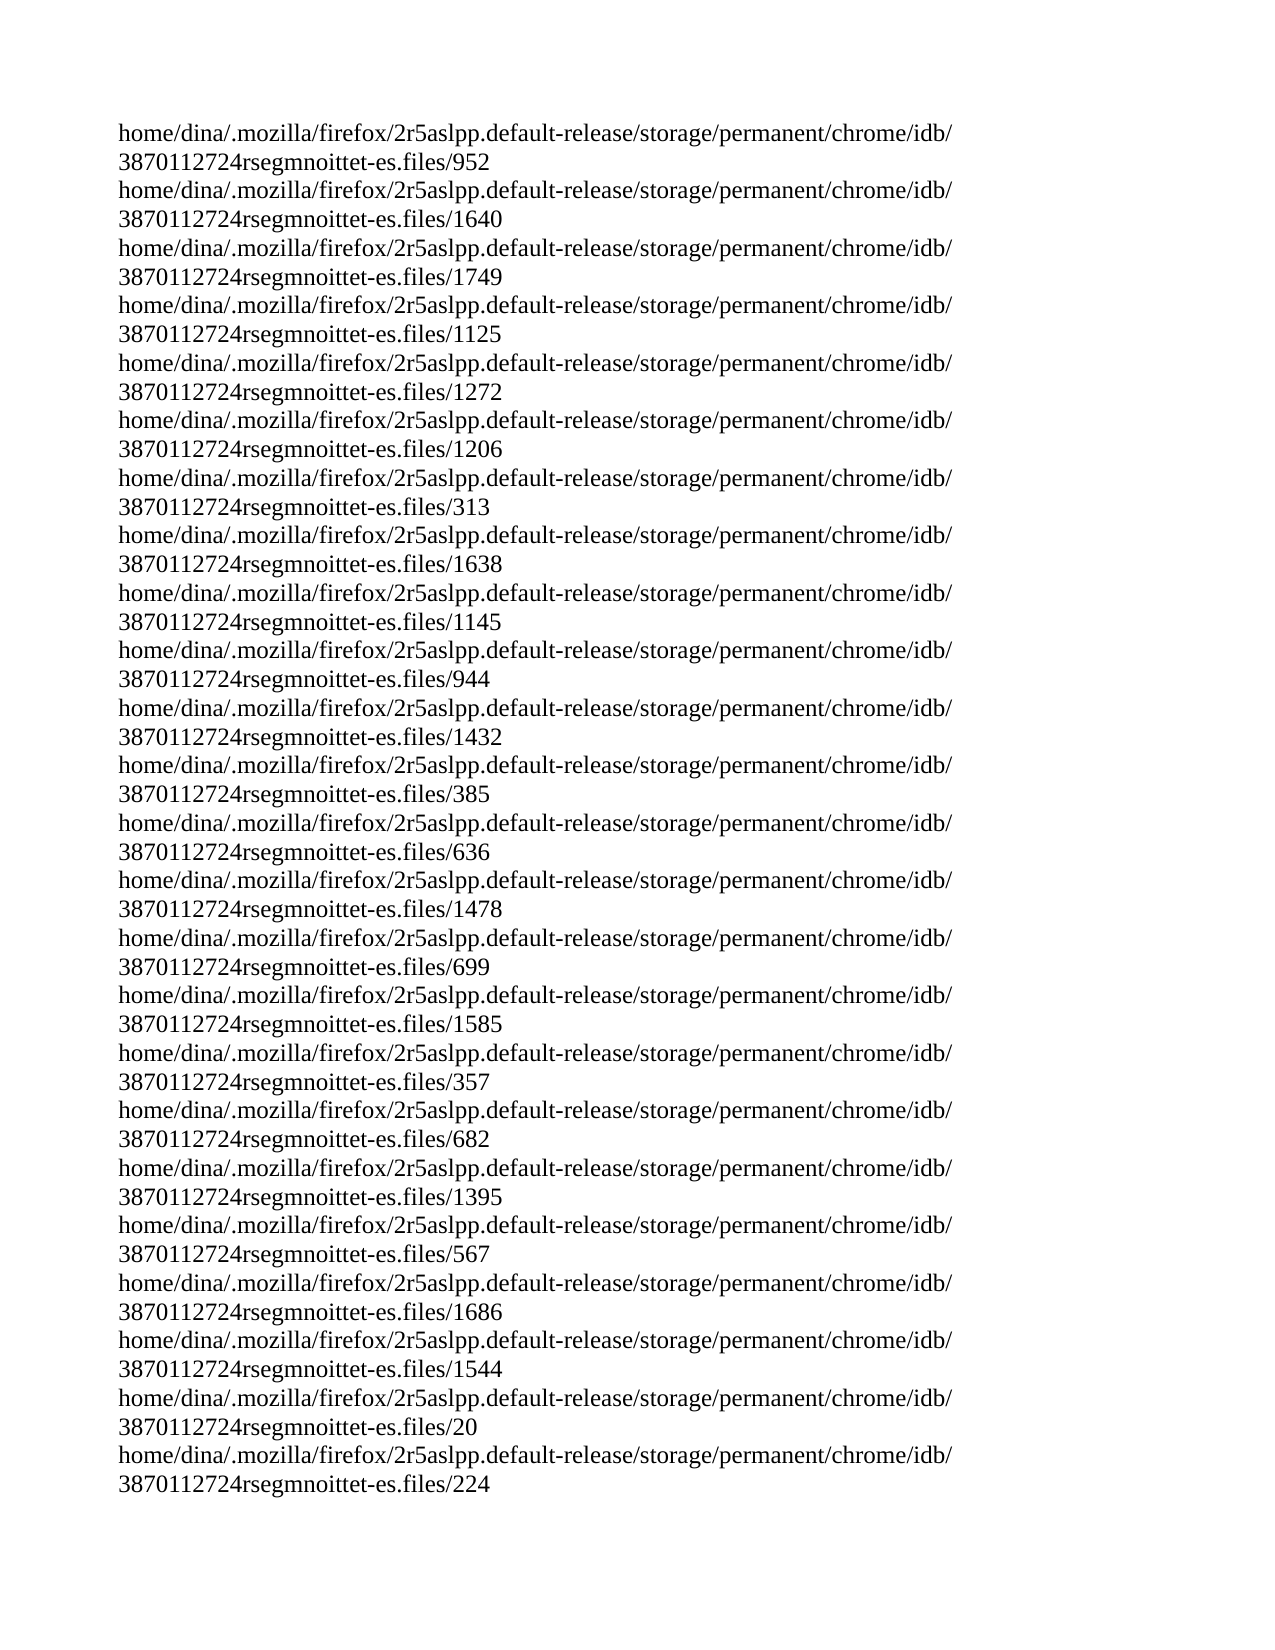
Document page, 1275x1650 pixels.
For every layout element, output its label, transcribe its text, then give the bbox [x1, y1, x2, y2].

text home/dina/.mozilla/firefox/2r5aslpp.default-release/storage/permanent/chrome/idb/3870112724rsegmnoittet-es.files/1145 [118, 578, 1157, 636]
text home/dina/.mozilla/firefox/2r5aslpp.default-release/storage/permanent/chrome/idb/3870112724rsegmnoittet-es.files/952 [118, 118, 1157, 176]
text home/dina/.mozilla/firefox/2r5aslpp.default-release/storage/permanent/chrome/idb/3870112724rsegmnoittet-es.files/357 [118, 1038, 1157, 1096]
text home/dina/.mozilla/firefox/2r5aslpp.default-release/storage/permanent/chrome/idb/3870112724rsegmnoittet-es.files/20 [118, 1383, 1157, 1441]
text home/dina/.mozilla/firefox/2r5aslpp.default-release/storage/permanent/chrome/idb/3870112724rsegmnoittet-es.files/1395 [118, 1153, 1157, 1211]
text home/dina/.mozilla/firefox/2r5aslpp.default-release/storage/permanent/chrome/idb/3870112724rsegmnoittet-es.files/682 [118, 1096, 1157, 1153]
text home/dina/.mozilla/firefox/2r5aslpp.default-release/storage/permanent/chrome/idb/3870112724rsegmnoittet-es.files/1125 [118, 291, 1157, 348]
text home/dina/.mozilla/firefox/2r5aslpp.default-release/storage/permanent/chrome/idb/3870112724rsegmnoittet-es.files/1686 [118, 1268, 1157, 1326]
text home/dina/.mozilla/firefox/2r5aslpp.default-release/storage/permanent/chrome/idb/3870112724rsegmnoittet-es.files/1749 [118, 233, 1157, 291]
text home/dina/.mozilla/firefox/2r5aslpp.default-release/storage/permanent/chrome/idb/3870112724rsegmnoittet-es.files/567 [118, 1211, 1157, 1268]
text home/dina/.mozilla/firefox/2r5aslpp.default-release/storage/permanent/chrome/idb/3870112724rsegmnoittet-es.files/699 [118, 923, 1157, 981]
text home/dina/.mozilla/firefox/2r5aslpp.default-release/storage/permanent/chrome/idb/3870112724rsegmnoittet-es.files/1272 [118, 348, 1157, 406]
text home/dina/.mozilla/firefox/2r5aslpp.default-release/storage/permanent/chrome/idb/3870112724rsegmnoittet-es.files/224 [118, 1441, 1157, 1498]
text home/dina/.mozilla/firefox/2r5aslpp.default-release/storage/permanent/chrome/idb/3870112724rsegmnoittet-es.files/1585 [118, 981, 1157, 1038]
text home/dina/.mozilla/firefox/2r5aslpp.default-release/storage/permanent/chrome/idb/3870112724rsegmnoittet-es.files/385 [118, 751, 1157, 808]
text home/dina/.mozilla/firefox/2r5aslpp.default-release/storage/permanent/chrome/idb/3870112724rsegmnoittet-es.files/1432 [118, 693, 1157, 751]
text home/dina/.mozilla/firefox/2r5aslpp.default-release/storage/permanent/chrome/idb/3870112724rsegmnoittet-es.files/636 [118, 808, 1157, 866]
text home/dina/.mozilla/firefox/2r5aslpp.default-release/storage/permanent/chrome/idb/3870112724rsegmnoittet-es.files/313 [118, 463, 1157, 521]
text home/dina/.mozilla/firefox/2r5aslpp.default-release/storage/permanent/chrome/idb/3870112724rsegmnoittet-es.files/1640 [118, 176, 1157, 233]
text home/dina/.mozilla/firefox/2r5aslpp.default-release/storage/permanent/chrome/idb/3870112724rsegmnoittet-es.files/1206 [118, 406, 1157, 463]
text home/dina/.mozilla/firefox/2r5aslpp.default-release/storage/permanent/chrome/idb/3870112724rsegmnoittet-es.files/944 [118, 636, 1157, 693]
text home/dina/.mozilla/firefox/2r5aslpp.default-release/storage/permanent/chrome/idb/3870112724rsegmnoittet-es.files/1638 [118, 521, 1157, 578]
text home/dina/.mozilla/firefox/2r5aslpp.default-release/storage/permanent/chrome/idb/3870112724rsegmnoittet-es.files/1478 [118, 866, 1157, 923]
text home/dina/.mozilla/firefox/2r5aslpp.default-release/storage/permanent/chrome/idb/3870112724rsegmnoittet-es.files/1544 [118, 1326, 1157, 1383]
